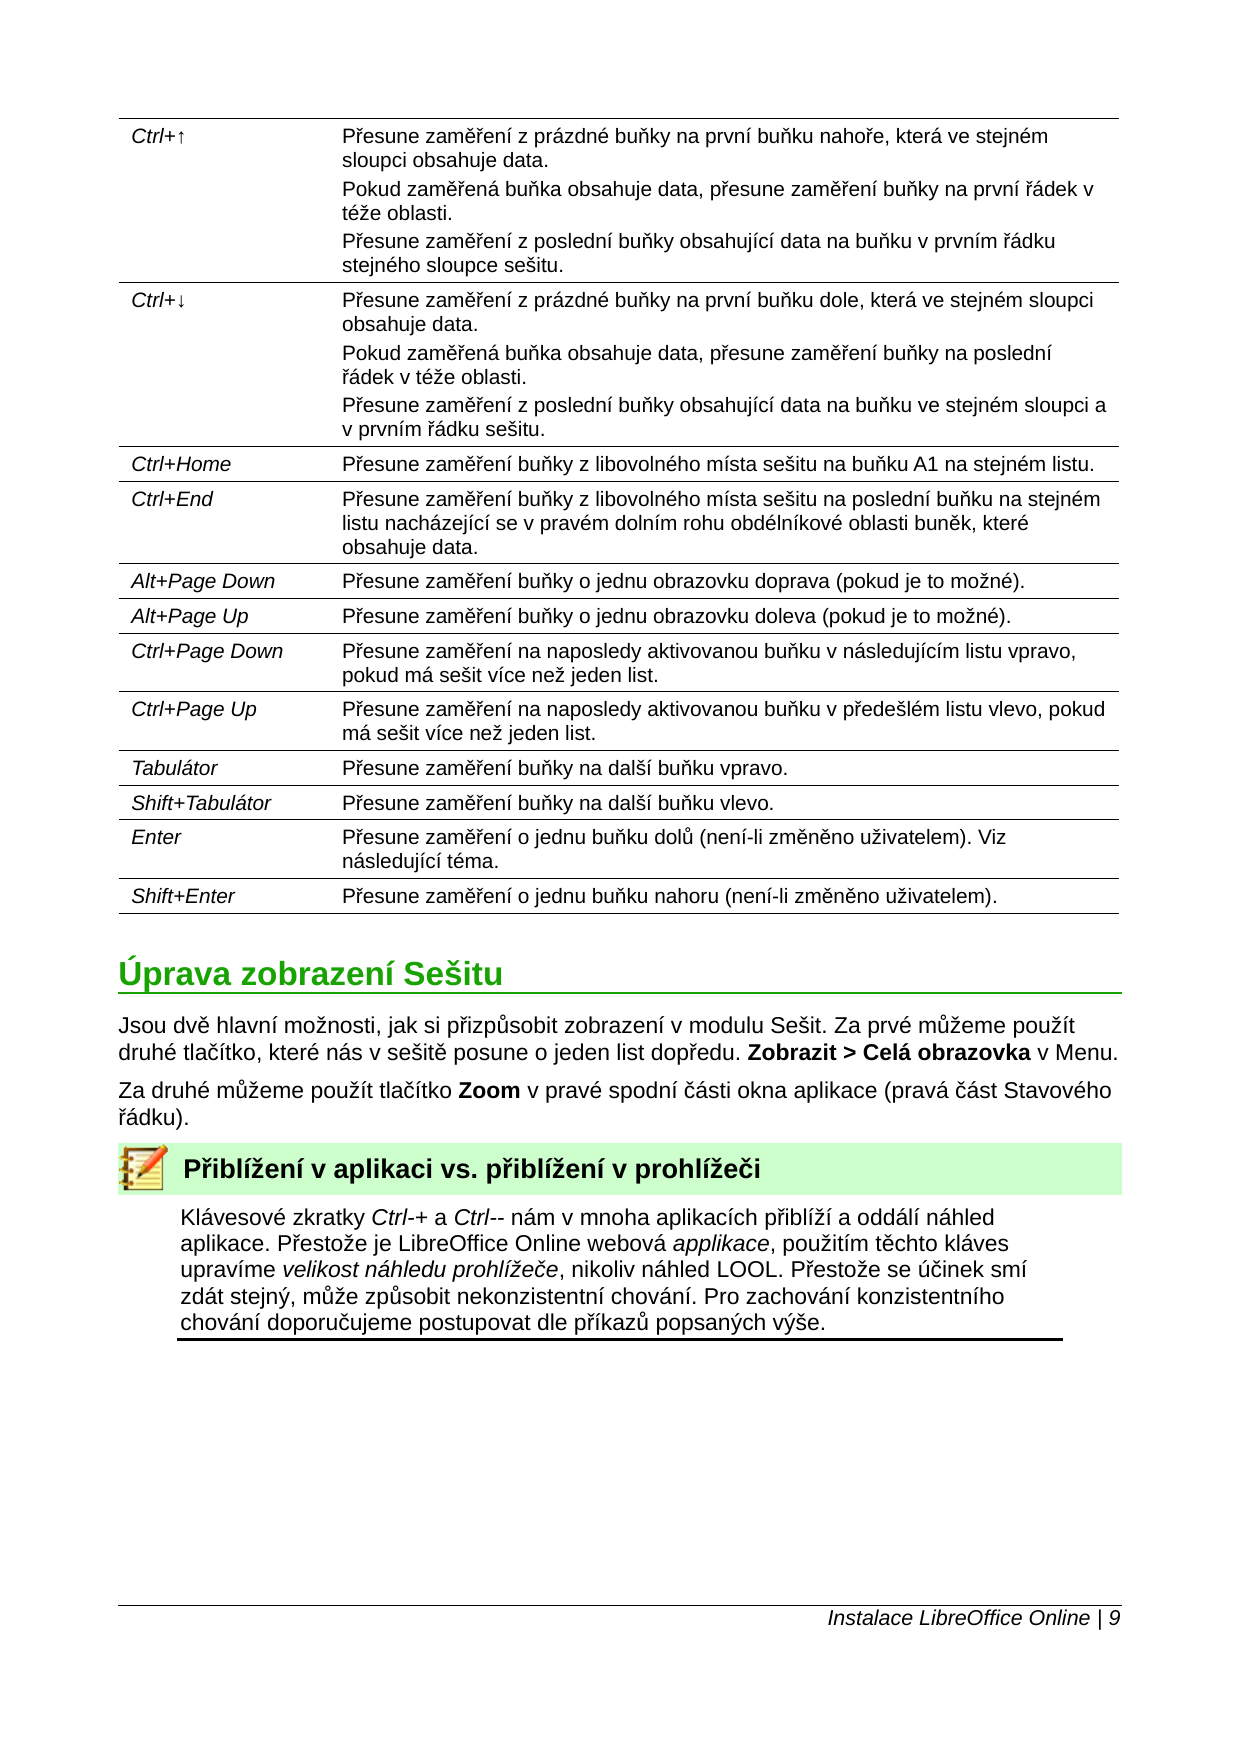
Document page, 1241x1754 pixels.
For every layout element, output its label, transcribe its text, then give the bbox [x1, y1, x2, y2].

table_cell Přesune zaměření buňky na další buňku vlevo. [330, 786, 1119, 819]
table_cell Přesune zaměření buňky o jednu obrazovku doleva (pokud je to možné). [330, 599, 1119, 632]
table_cell Ctrl+Page Down [119, 634, 330, 691]
table_cell Přesune zaměření na naposledy aktivovanou buňku v předešlém listu vlevo, pokud má sešit více než jeden list. [330, 692, 1119, 750]
table_cell Alt+Page Up [119, 599, 330, 632]
table_cell Shift+Enter [119, 879, 330, 912]
table_cell Tabulátor [119, 751, 330, 784]
table_cell Přesune zaměření o jednu buňku dolů (není-li změněno uživatelem). Viz následující téma. [330, 820, 1119, 878]
table_cell Přesune zaměření buňky z libovolného místa sešitu na buňku A1 na stejném listu. [330, 447, 1119, 481]
subtitle Úprava zobrazení Sešitu [118, 954, 1122, 992]
table_cell Ctrl+Page Up [119, 692, 330, 750]
subtitle Přiblížení v aplikaci vs. přiblížení v prohlížeči [118, 1143, 1122, 1195]
table_cell Ctrl+↑ [119, 119, 330, 282]
table_cell Alt+Page Down [119, 564, 330, 598]
table_cell Enter [119, 820, 330, 878]
table_cell Přesune zaměření na naposledy aktivovanou buňku v následujícím listu vpravo, pokud má sešit více než jeden list. [330, 634, 1119, 691]
table_cell Přesune zaměření buňky na další buňku vpravo. [330, 751, 1119, 784]
table_cell Shift+Tabulátor [119, 786, 330, 819]
table_cell Přesune zaměření buňky z libovolného místa sešitu na poslední buňku na stejném listu nacházející se v pravém dolním rohu obdélníkové oblasti buněk, které obsahuje data. [330, 482, 1119, 563]
table_cell Přesune zaměření buňky o jednu obrazovku doprava (pokud je to možné). [330, 564, 1119, 598]
table_cell Přesune zaměření o jednu buňku nahoru (není-li změněno uživatelem). [330, 879, 1119, 912]
picture [119, 1143, 170, 1194]
table_cell Přesune zaměření z prázdné buňky na první buňku nahoře, která ve stejném sloupci obsahuje data. Pokud zaměřená buňka obsahuje data, přesune zaměření buňky na první řádek v téže oblasti. Přesune zaměření z poslední buňky obsahující data na buňku v prvním řádku stejného sloupce sešitu. [330, 119, 1119, 282]
text Za druhé můžeme použít tlačítko Zoom v pravé spodní části okna aplikace (pravá část Stavového řádku). [118, 1077, 1122, 1130]
table_cell Přesune zaměření z prázdné buňky na první buňku dole, která ve stejném sloupci obsahuje data. Pokud zaměřená buňka obsahuje data, přesune zaměření buňky na poslední řádek v téže oblasti. Přesune zaměření z poslední buňky obsahující data na buňku ve stejném sloupci a v prvním řádku sešitu. [330, 283, 1119, 446]
text Jsou dvě hlavní možnosti, jak si přizpůsobit zobrazení v modulu Sešit. Za prvé můžeme použít druhé tlačítko, které nás v sešitě posune o jeden list dopředu. Zobrazit > Celá obrazovka v Menu. [118, 1012, 1122, 1065]
text Klávesové zkratky Ctrl-+ a Ctrl-- nám v mnoha aplikacích přiblíží a oddálí náhled aplikace. Přestože je LibreOffice Online webová applikace, použitím těchto kláves upravíme velikost náhledu prohlížeče, nikoliv náhled LOOL. Přestože se účinek smí zdát stejný, může způsobit nekonzistentní chování. Pro zachování konzistentního chování doporučujeme postupovat dle příkazů popsaných výše. [177, 1201, 1063, 1338]
table_cell Ctrl+End [119, 482, 330, 563]
table_cell Ctrl+Home [119, 447, 330, 481]
table_cell Ctrl+↓ [119, 283, 330, 446]
